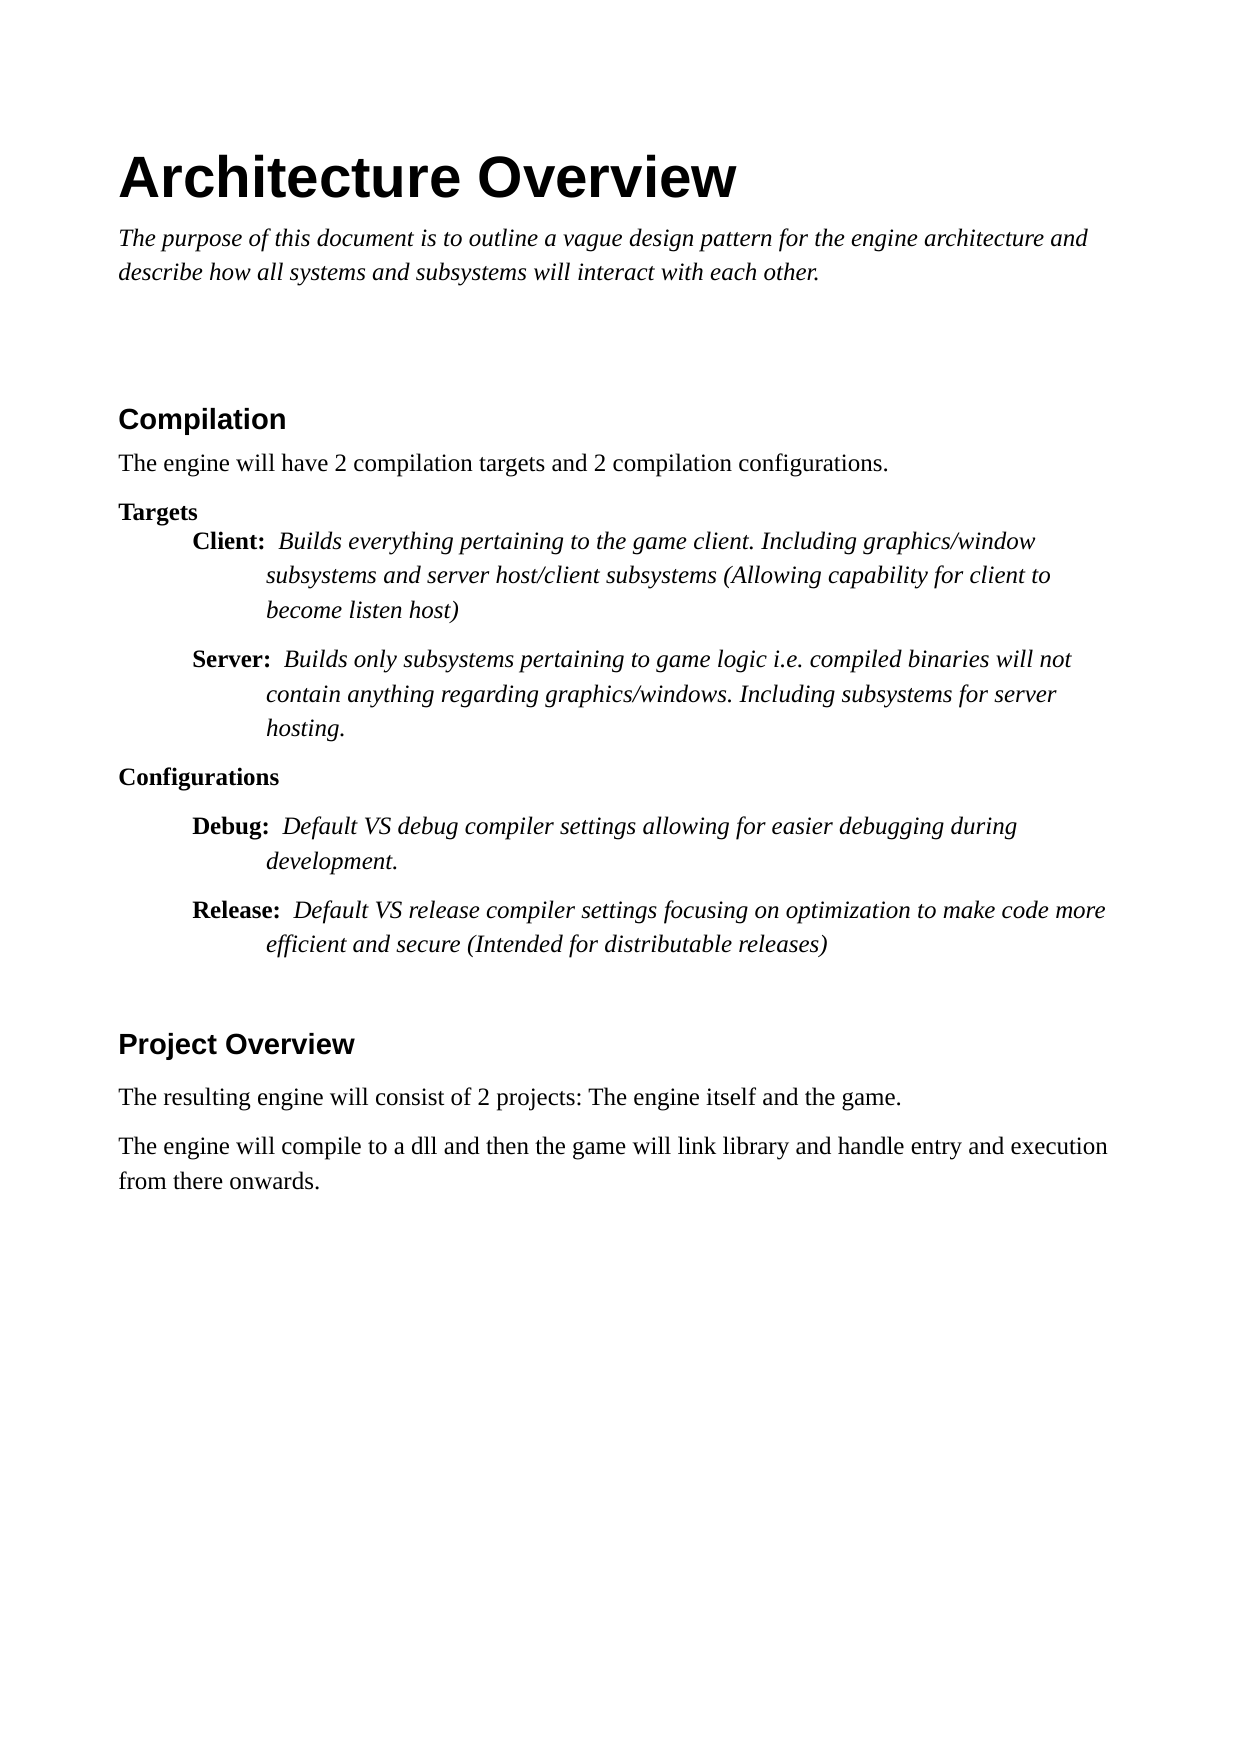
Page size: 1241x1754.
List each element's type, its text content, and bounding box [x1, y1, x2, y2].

text Project Overview [118, 1027, 1122, 1061]
text The resulting engine will consist of 2 projects: The engine itself and the game. [118, 1082, 1122, 1111]
text Configurations [118, 762, 1122, 791]
subtitle Compilation [118, 402, 1122, 436]
text The engine will have 2 compilation targets and 2 compilation configurations. [118, 448, 1122, 477]
title Architecture Overview [118, 143, 1122, 210]
text Server: Builds only subsystems pertaining to game logic i.e. compiled binaries will not contain anything regarding graphics/windows. Including subsystems for server hosting. [118, 644, 1122, 742]
text Targets [118, 497, 1122, 526]
text Debug: Default VS debug compiler settings allowing for easier debugging during development. [118, 811, 1122, 874]
text The engine will compile to a dll and then the game will link library and handle entry and execution from there onwards. [118, 1131, 1122, 1194]
text Release: Default VS release compiler settings focusing on optimization to make code more efficient and secure (Intended for distributable releases) [118, 895, 1122, 958]
text Client: Builds everything pertaining to the game client. Including graphics/window subsystems and server host/client subsystems (Allowing capability for client to become listen host) [118, 526, 1122, 624]
text The purpose of this document is to outline a vague design pattern for the engine architecture and describe how all systems and subsystems will interact with each other. [118, 223, 1122, 286]
